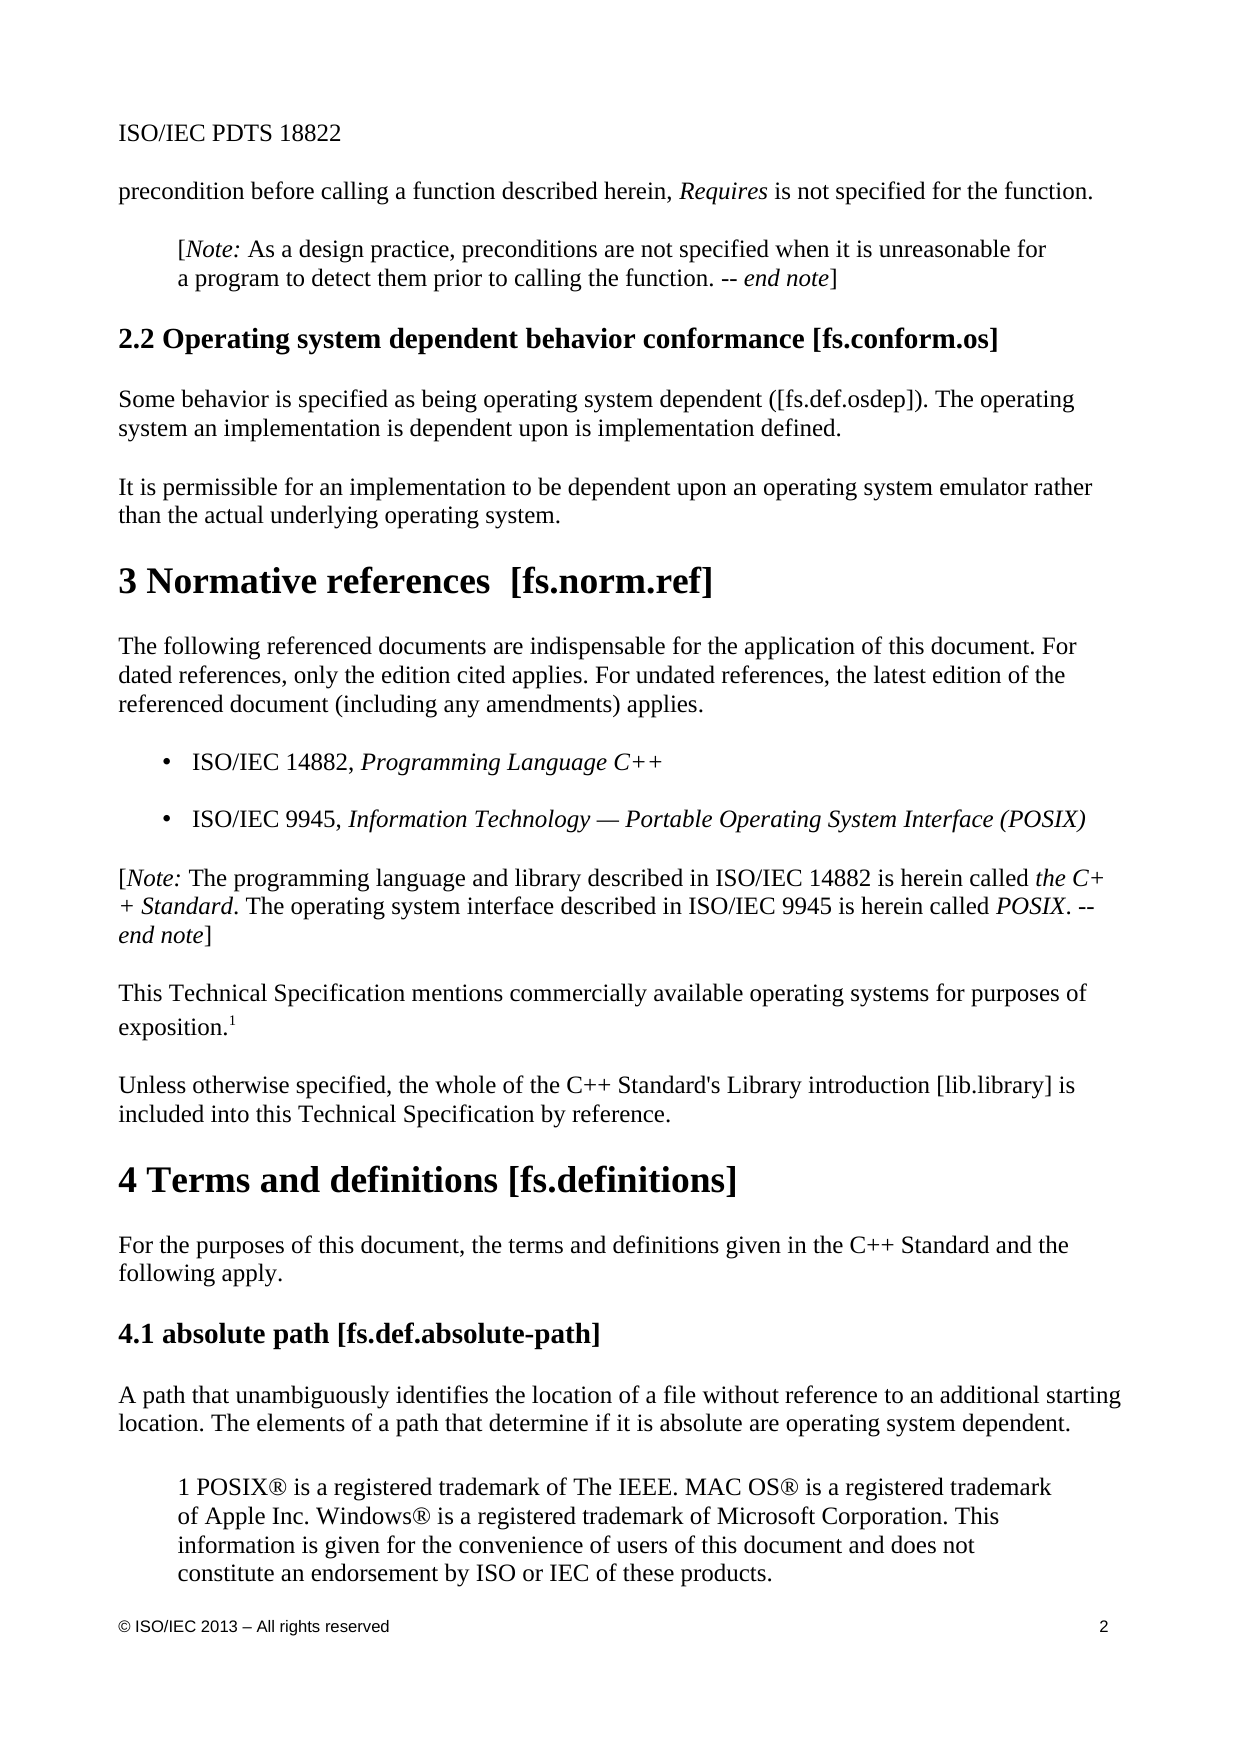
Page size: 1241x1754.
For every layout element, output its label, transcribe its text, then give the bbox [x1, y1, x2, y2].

subtitle 3 Normative references [fs.norm.ref] [118, 558, 1122, 602]
text precondition before calling a function described herein, Requires is not specified for the function. [118, 176, 1122, 205]
text Unless otherwise specified, the whole of the C++ Standard's Library introduction [lib.library] is included into this Technical Specification by reference. [118, 1070, 1122, 1128]
text Some behavior is specified as being operating system dependent ([fs.def.osdep]). The operating system an implementation is dependent upon is implementation defined. [118, 384, 1122, 442]
text This Technical Specification mentions commercially available operating systems for purposes of exposition. [118, 978, 1122, 1041]
subtitle 4 Terms and definitions [fs.definitions] [118, 1157, 1122, 1200]
text A path that unambiguously identifies the location of a file without reference to an additional starting location. The elements of a path that determine if it is absolute are operating system dependent. [118, 1380, 1122, 1437]
subtitle 4.1 absolute path [fs.def.absolute-path] [118, 1317, 1122, 1350]
list ISO/IEC 9945, Information Technology — Portable Operating System Interface (POSIX) [162, 804, 1122, 833]
text It is permissible for an implementation to be dependent upon an operating system emulator rather than the actual underlying operating system. [118, 472, 1122, 529]
subtitle 2.2 Operating system dependent behavior conformance [fs.conform.os] [118, 322, 1122, 355]
text [Note: The programming language and library described in ISO/IEC 14882 is herein called the C++ Standard. The operating system interface described in ISO/IEC 9945 is herein called POSIX. -- end note] [118, 863, 1122, 949]
text POSIX® is a registered trademark of The IEEE. MAC OS® is a registered trademark of Apple Inc. Windows® is a registered trademark of Microsoft Corporation. This information is given for the convenience of users of this document and does not constitute an endorsement by ISO or IEC of these products. [177, 1472, 1063, 1587]
list ISO/IEC 14882, Programming Language C++ [162, 747, 1122, 804]
text The following referenced documents are indispensable for the application of this document. For dated references, only the edition cited applies. For undated references, the latest edition of the referenced document (including any amendments) applies. [118, 631, 1122, 717]
text [Note: As a design practice, preconditions are not specified when it is unreasonable for a program to detect them prior to calling the function. -- end note] [177, 234, 1063, 292]
text For the purposes of this document, the terms and definitions given in the C++ Standard and the following apply. [118, 1230, 1122, 1287]
